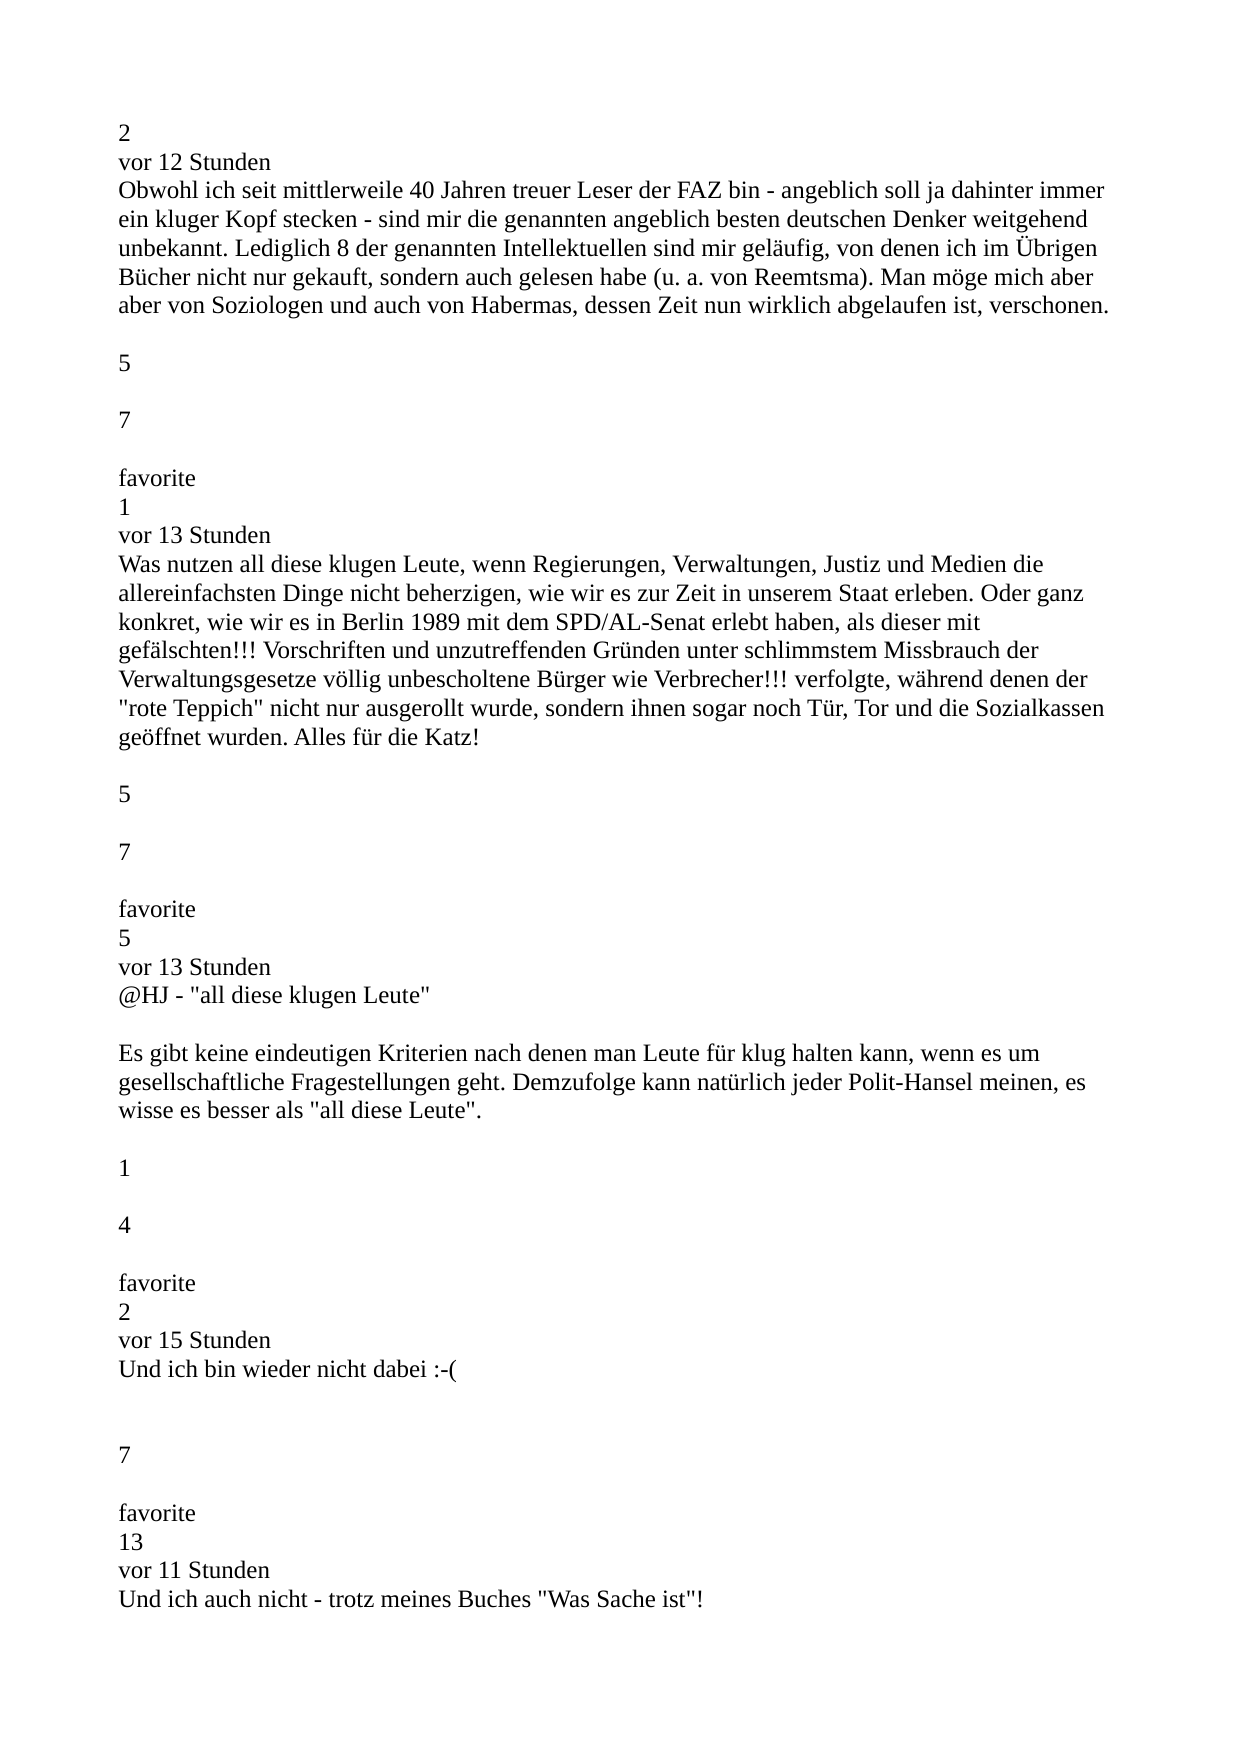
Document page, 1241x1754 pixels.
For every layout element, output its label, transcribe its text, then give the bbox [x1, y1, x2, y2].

text 13 [118, 1527, 1122, 1556]
text 5 [118, 923, 1122, 952]
text vor 13 Stunden [118, 521, 1122, 549]
text vor 13 Stunden [118, 952, 1122, 981]
text Und ich bin wieder nicht dabei :-( [118, 1354, 1122, 1383]
text Obwohl ich seit mittlerweile 40 Jahren treuer Leser der FAZ bin - angeblich soll ja dahinter immer ein kluger Kopf stecken - sind mir die genannten angeblich besten deutschen Denker weitgehend unbekannt. Lediglich 8 der genannten Intellektuellen sind mir geläufig, von denen ich im Übrigen Bücher nicht nur gekauft, sondern auch gelesen habe (u. a. von Reemtsma). Man möge mich aber aber von Soziologen und auch von Habermas, dessen Zeit nun wirklich abgelaufen ist, verschonen. [118, 176, 1122, 319]
text 5 [118, 348, 1122, 377]
text favorite [118, 463, 1122, 492]
text 1 [118, 1153, 1122, 1182]
text favorite [118, 1498, 1122, 1527]
text vor 11 Stunden [118, 1556, 1122, 1584]
text Es gibt keine eindeutigen Kriterien nach denen man Leute für klug halten kann, wenn es um gesellschaftliche Fragestellungen geht. Demzufolge kann natürlich jeder Polit-Hansel meinen, es wisse es besser als "all diese Leute". [118, 1038, 1122, 1124]
text @HJ - "all diese klugen Leute" [118, 981, 1122, 1009]
text 7 [118, 837, 1122, 866]
text favorite [118, 1268, 1122, 1297]
text 5 [118, 779, 1122, 808]
text 2 [118, 118, 1122, 147]
text 4 [118, 1211, 1122, 1239]
text vor 15 Stunden [118, 1326, 1122, 1354]
text Was nutzen all diese klugen Leute, wenn Regierungen, Verwaltungen, Justiz und Medien die allereinfachsten Dinge nicht beherzigen, wie wir es zur Zeit in unserem Staat erleben. Oder ganz konkret, wie wir es in Berlin 1989 mit dem SPD/AL-Senat erlebt haben, als dieser mit gefälschten!!! Vorschriften und unzutreffenden Gründen unter schlimmstem Missbrauch der Verwaltungsgesetze völlig unbescholtene Bürger wie Verbrecher!!! verfolgte, während denen der "rote Teppich" nicht nur ausgerollt wurde, sondern ihnen sogar noch Tür, Tor und die Sozialkassen geöffnet wurden. Alles für die Katz! [118, 549, 1122, 751]
text favorite [118, 894, 1122, 923]
text vor 12 Stunden [118, 147, 1122, 176]
text 7 [118, 406, 1122, 434]
text 7 [118, 1441, 1122, 1469]
text 1 [118, 492, 1122, 521]
text 2 [118, 1297, 1122, 1326]
text Und ich auch nicht - trotz meines Buches "Was Sache ist"! [118, 1584, 1122, 1613]
